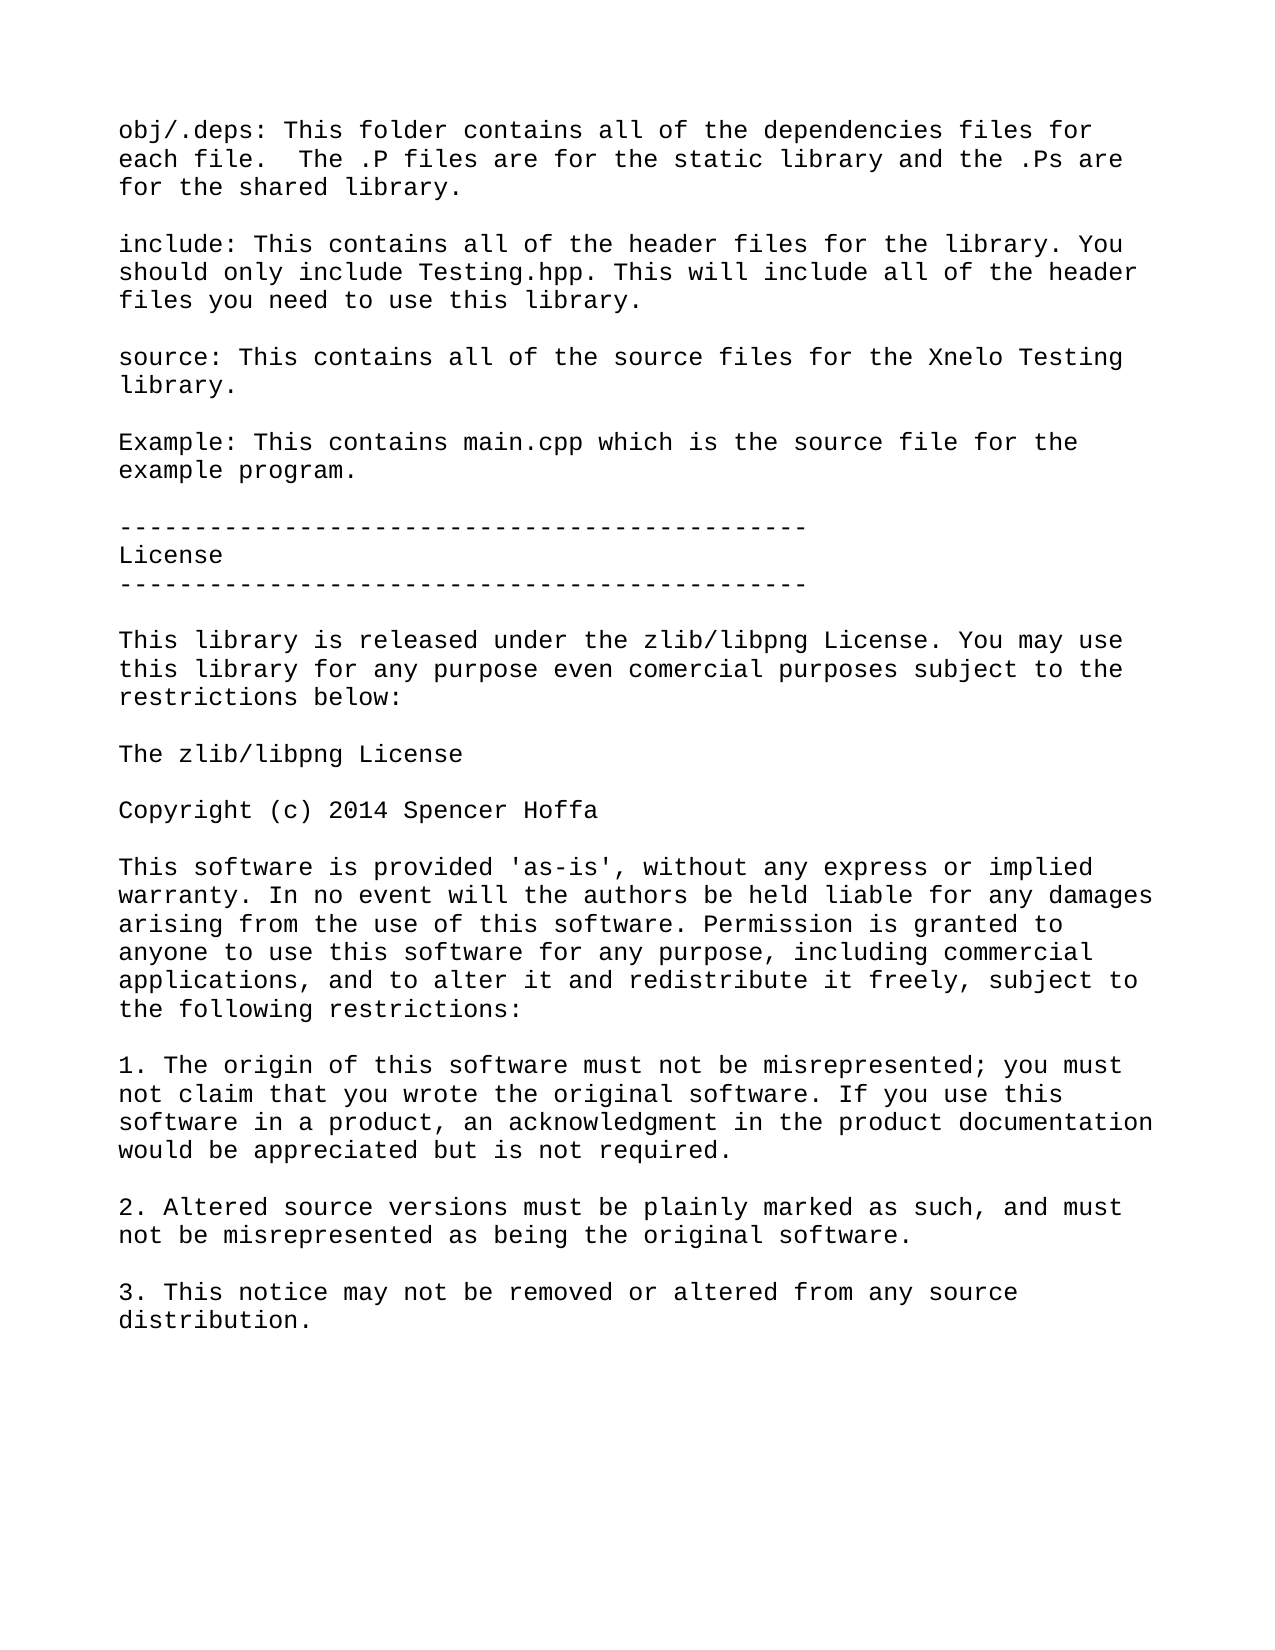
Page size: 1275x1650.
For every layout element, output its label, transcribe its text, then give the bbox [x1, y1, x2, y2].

text include: This contains all of the header files for the library. You should only include Testing.hpp. This will include all of the header files you need to use this library. [118, 231, 1157, 316]
text obj/.deps: This folder contains all of the dependencies files for each file. The .P files are for the static library and the .Ps are for the shared library. [118, 118, 1157, 203]
text This software is provided 'as-is', without any express or implied warranty. In no event will the authors be held liable for any damages arising from the use of this software. Permission is granted to anyone to use this software for any purpose, including commercial applications, and to alter it and redistribute it freely, subject to the following restrictions: [118, 855, 1157, 1025]
text The zlib/libpng License [118, 741, 1157, 770]
text 1. The origin of this software must not be misrepresented; you must not claim that you wrote the original software. If you use this software in a product, an acknowledgment in the product documentation would be appreciated but is not required. [118, 1053, 1157, 1166]
text Copyright (c) 2014 Spencer Hoffa [118, 798, 1157, 826]
text source: This contains all of the source files for the Xnelo Testing library. [118, 345, 1157, 401]
text Example: This contains main.cpp which is the source file for the example program. [118, 430, 1157, 486]
text 3. This notice may not be removed or altered from any source distribution. [118, 1280, 1157, 1336]
text ---------------------------------------------- [118, 515, 1157, 543]
text This library is released under the zlib/libpng License. You may use this library for any purpose even comercial purposes subject to the restrictions below: [118, 628, 1157, 713]
text ---------------------------------------------- [118, 571, 1157, 600]
text 2. Altered source versions must be plainly marked as such, and must not be misrepresented as being the original software. [118, 1195, 1157, 1251]
text License [118, 543, 1157, 571]
